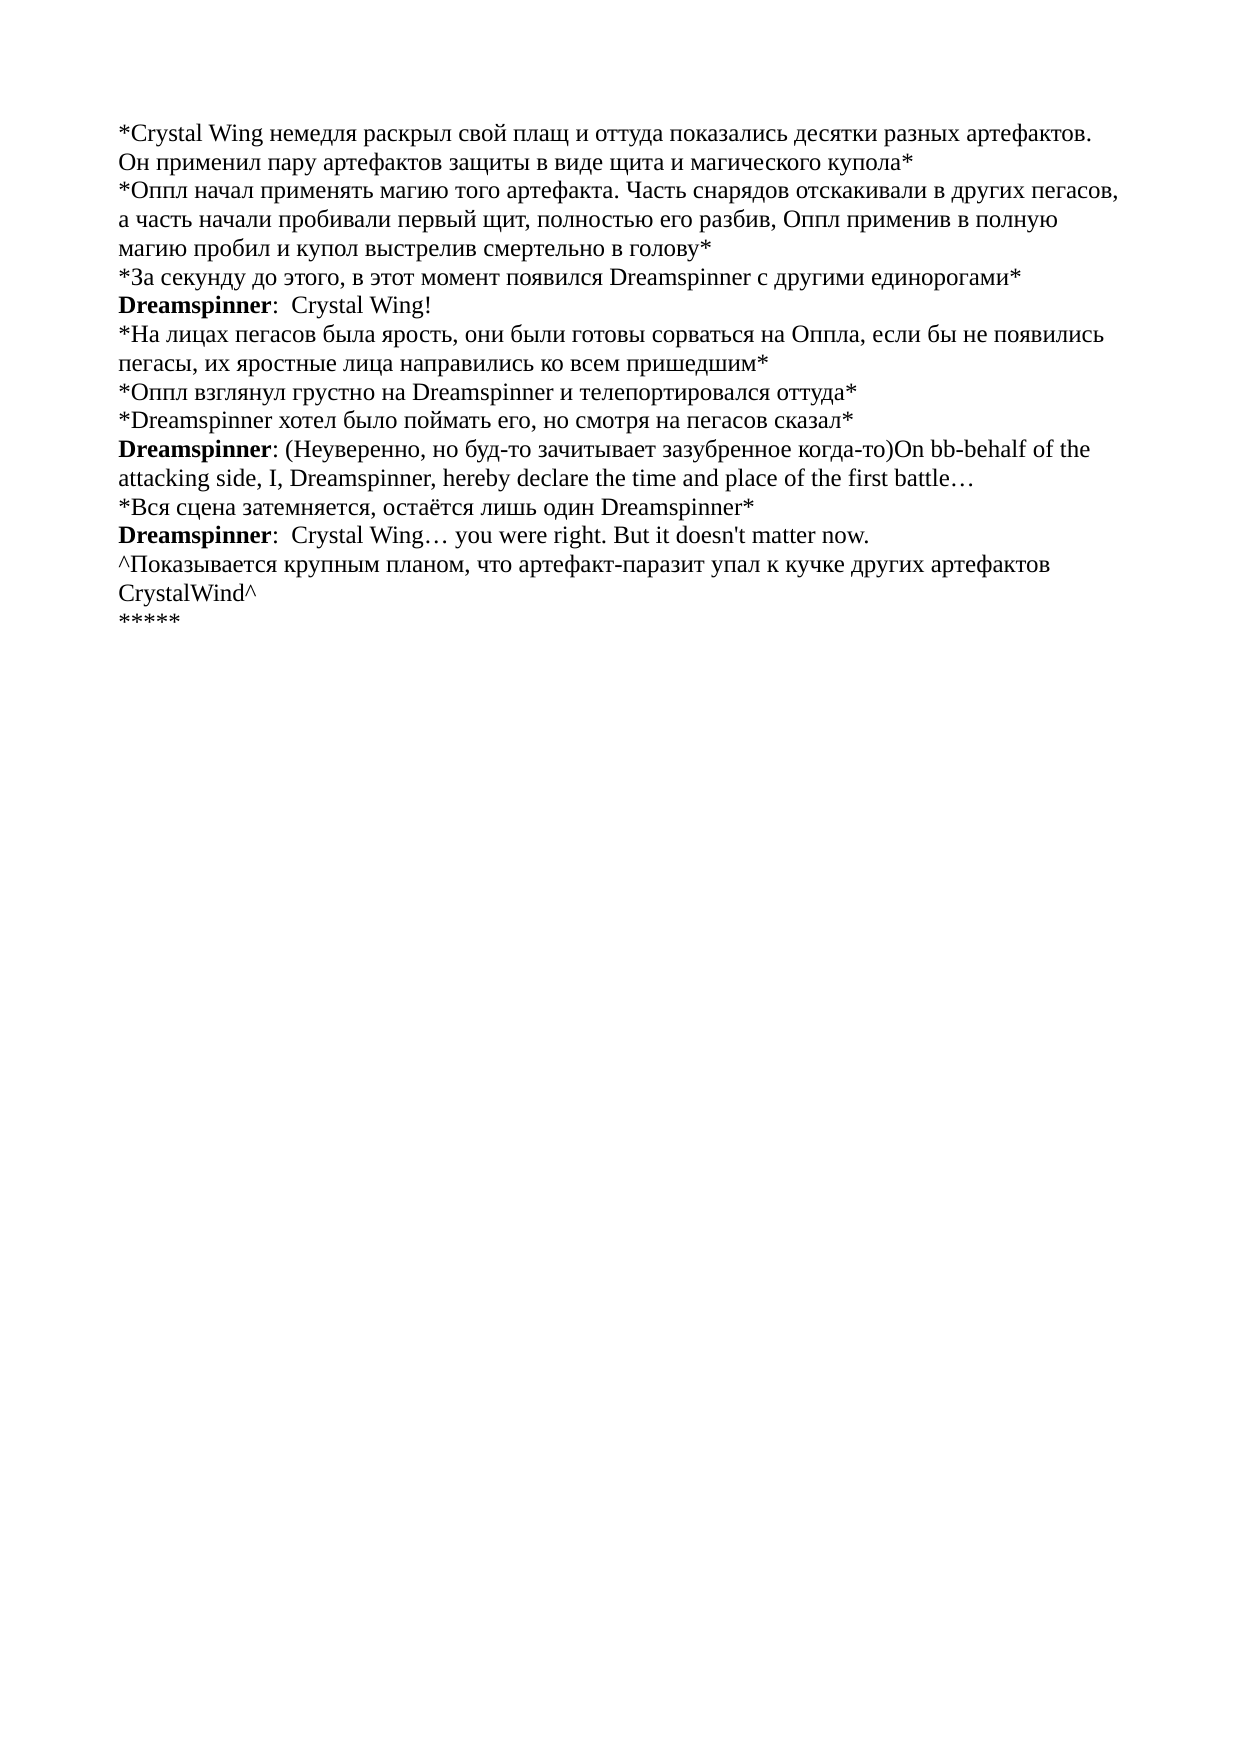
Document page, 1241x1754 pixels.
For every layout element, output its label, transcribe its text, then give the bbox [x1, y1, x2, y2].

text ^Показывается крупным планом, что артефакт-паразит упал к кучке других артефактов CrystalWind^ [118, 549, 1122, 607]
text ***** [118, 607, 1122, 636]
text *Dreamspinner хотел было поймать его, но смотря на пегасов сказал* [118, 406, 1122, 434]
text *Вся сцена затемняется, остаётся лишь один Dreamspinner* [118, 492, 1122, 521]
text *Оппл взглянул грустно на Dreamspinner и телепортировался оттуда* [118, 377, 1122, 406]
text *Crystal Wing немедля раскрыл свой плащ и оттуда показались десятки разных артефактов. Он применил пару артефактов защиты в виде щита и магического купола* [118, 118, 1122, 176]
text Dreamspinner: Crystal Wing… you were right. But it doesn't matter now. [118, 521, 1122, 549]
text *На лицах пегасов была ярость, они были готовы сорваться на Оппла, если бы не появились пегасы, их яростные лица направились ко всем пришедшим* [118, 319, 1122, 377]
text Dreamspinner: Crystal Wing! [118, 291, 1122, 319]
text *Оппл начал применять магию того артефакта. Часть снарядов отскакивали в других пегасов, а часть начали пробивали первый щит, полностью его разбив, Оппл применив в полную магию пробил и купол выстрелив смертельно в голову* [118, 176, 1122, 262]
text Dreamspinner: (Неуверенно, но буд-то зачитывает зазубренное когда-то)On bb-behalf of the attacking side, I, Dreamspinner, hereby declare the time and place of the first battle… [118, 434, 1122, 492]
text *За секунду до этого, в этот момент появился Dreamspinner с другими единорогами* [118, 262, 1122, 291]
